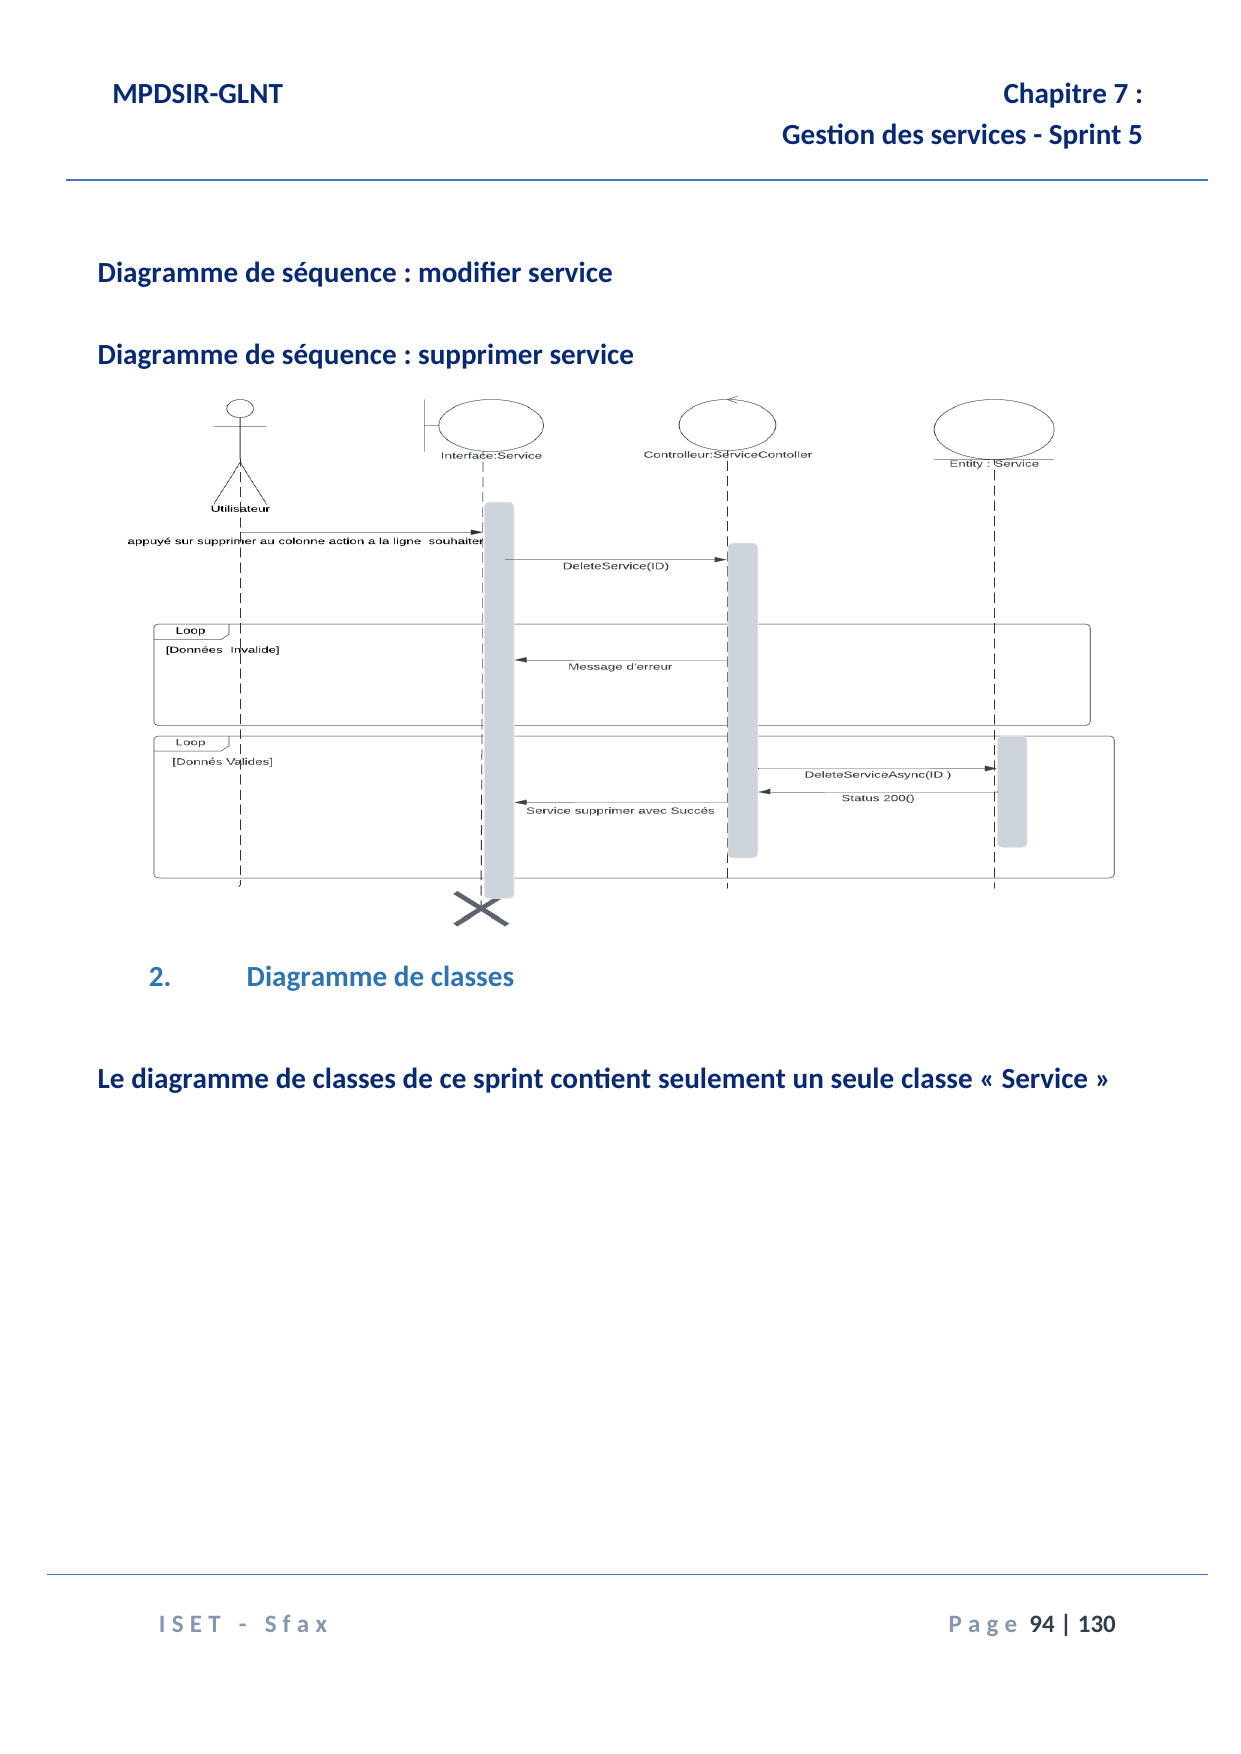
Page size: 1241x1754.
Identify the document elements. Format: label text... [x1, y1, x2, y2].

text Diagramme de séquence : supprimer service [97, 336, 1143, 372]
text Diagramme de séquence : modifier service [97, 254, 1143, 290]
subtitle Diagramme de classes [171, 958, 1143, 993]
text Le diagramme de classes de ce sprint contient seulement un seule classe « Service » [97, 1060, 1143, 1096]
